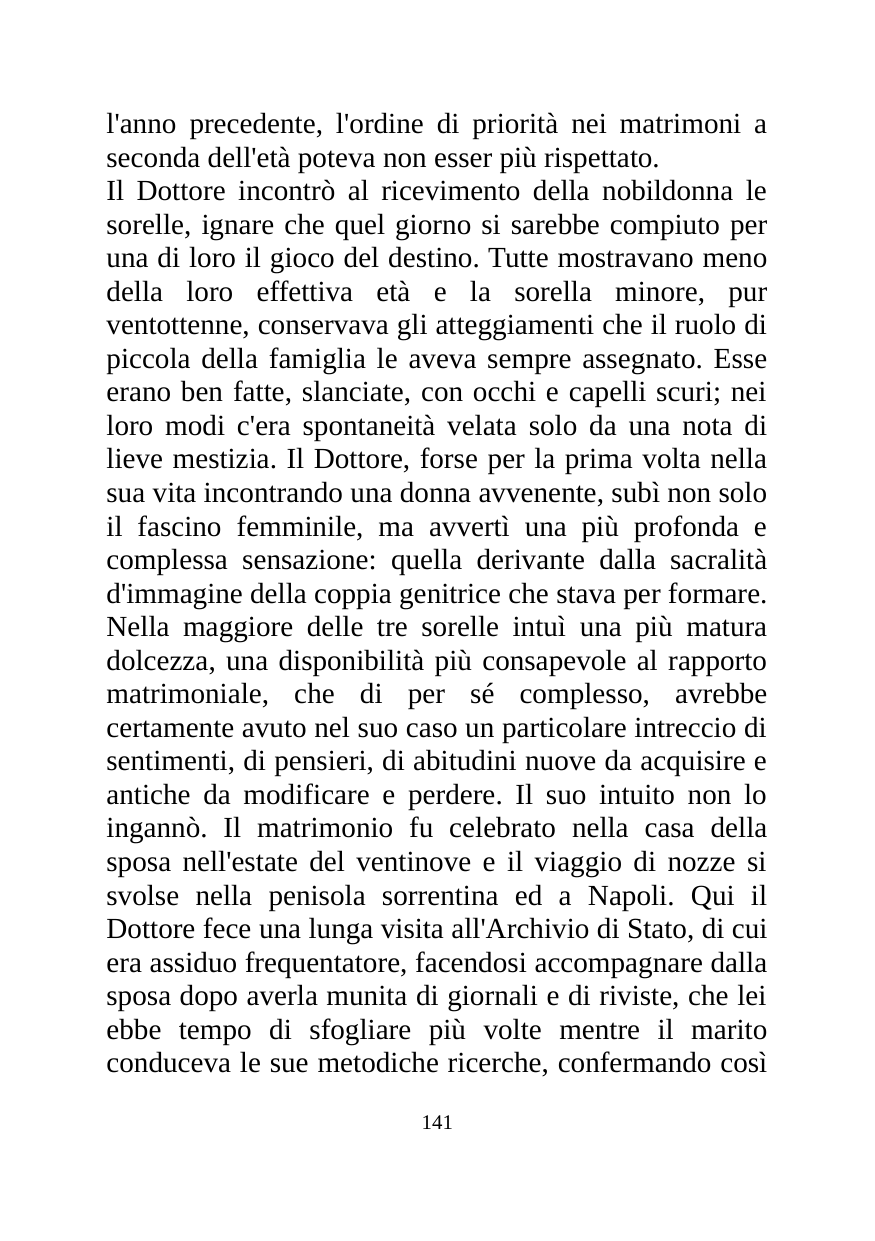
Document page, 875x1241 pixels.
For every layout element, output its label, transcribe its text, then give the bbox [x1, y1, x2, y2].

text l'anno precedente, l'ordine di priorità nei matrimoni a seconda dell'età poteva non esser più rispettato. [106, 106, 768, 173]
text Il Dottore incontrò al ricevimento della nobildonna le sorelle, ignare che quel giorno si sarebbe compiuto per una di loro il gioco del destino. Tutte mostravano meno della loro effettiva età e la sorella minore, pur ventottenne, conservava gli atteggiamenti che il ruolo di piccola della famiglia le aveva sempre assegnato. Esse erano ben fatte, slanciate, con occhi e capelli scuri; nei loro modi c'era spontaneità velata solo da una nota di lieve mestizia. Il Dottore, forse per la prima volta nella sua vita incontrando una donna avvenente, subì non solo il fascino femminile, ma avvertì una più profonda e complessa sensazione: quella derivante dalla sacralità d'immagine della coppia genitrice che stava per formare. Nella maggiore delle tre sorelle intuì una più matura dolcezza, una disponibilità più consapevole al rapporto matrimoniale, che di per sé complesso, avrebbe certamente avuto nel suo caso un particolare intreccio di sentimenti, di pensieri, di abitudini nuove da acquisire e antiche da modificare e perdere. Il suo intuito non lo ingannò. Il matrimonio fu celebrato nella casa della sposa nell'estate del ventinove e il viaggio di nozze si svolse nella penisola sorrentina ed a Napoli. Qui il Dottore fece una lunga visita all'Archivio di Stato, di cui era assiduo frequentatore, facendosi accompagnare dalla sposa dopo averla munita di giornali e di riviste, che lei ebbe tempo di sfogliare più volte mentre il marito conduceva le sue metodiche ricerche, confermando così [106, 173, 768, 1079]
